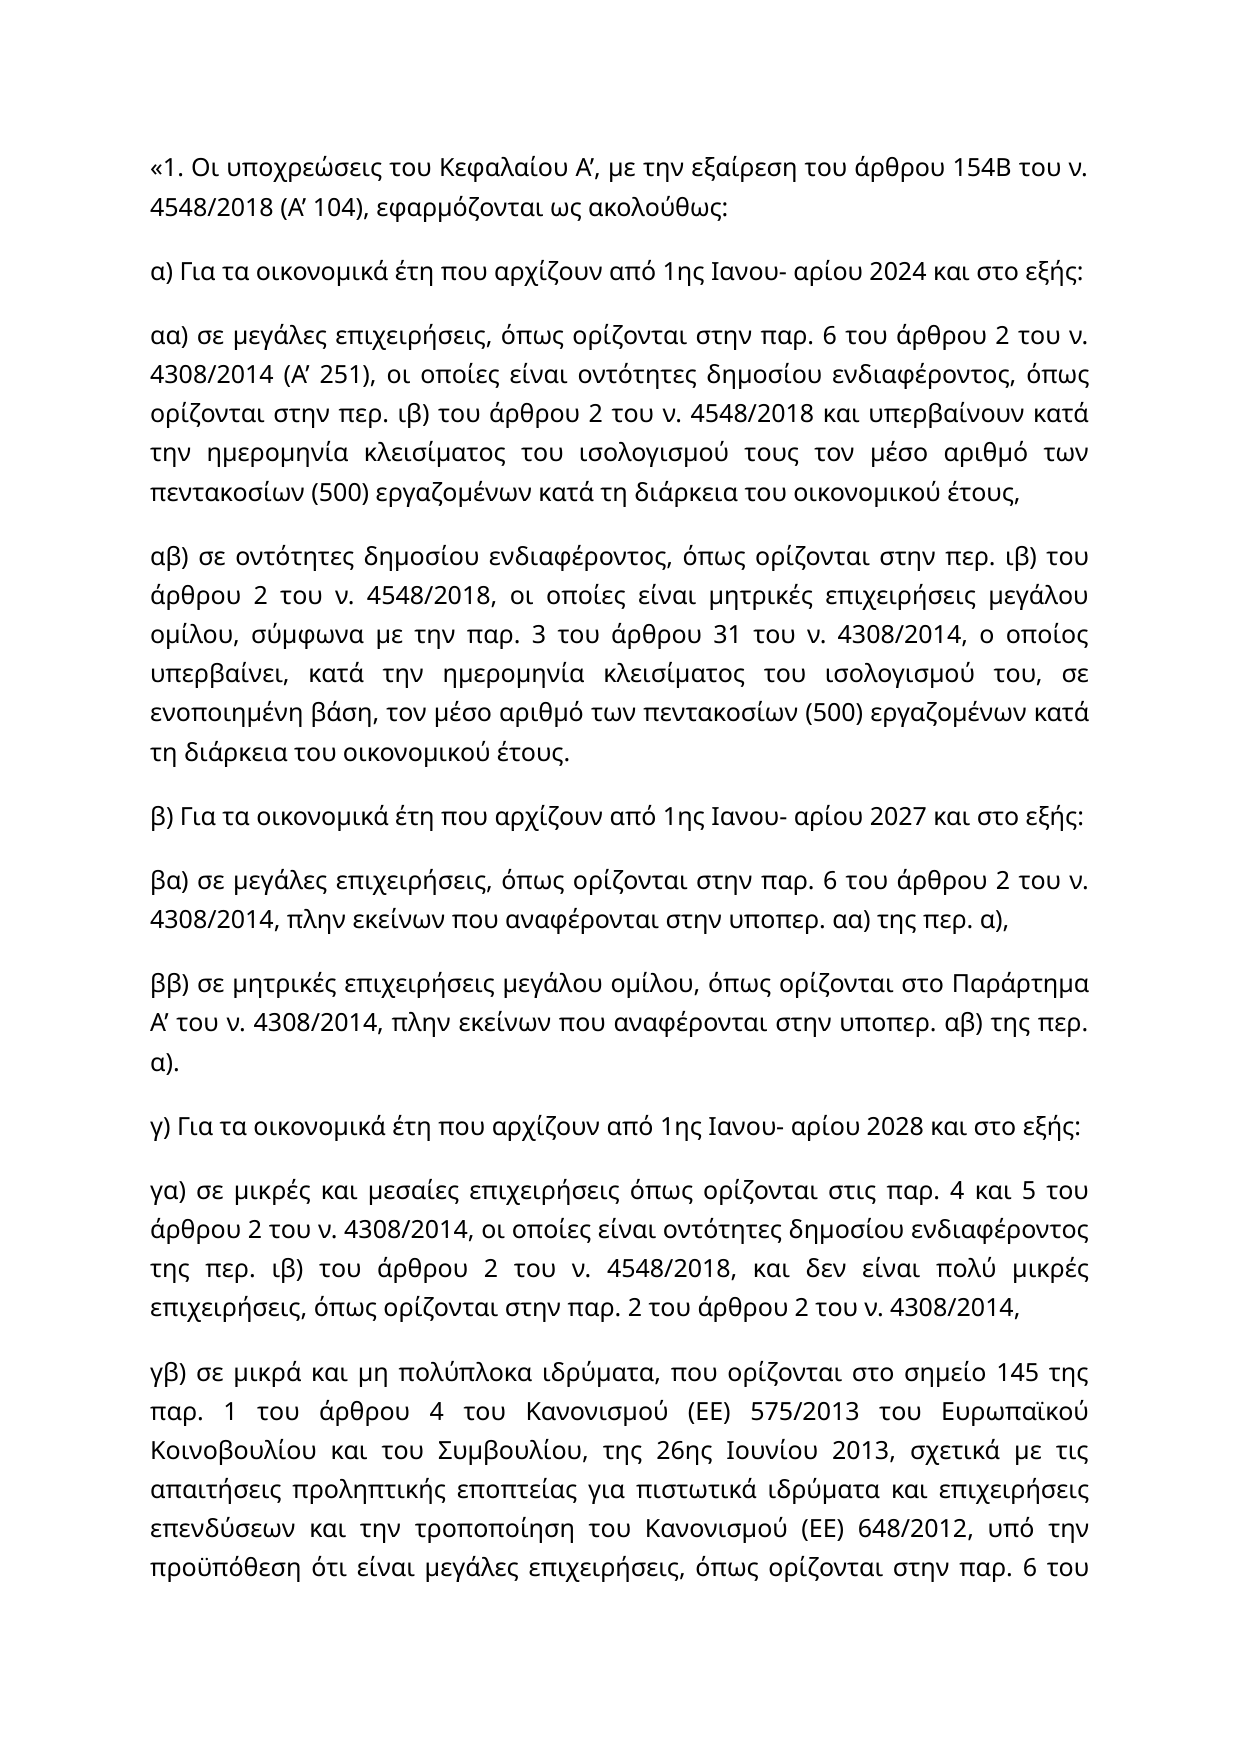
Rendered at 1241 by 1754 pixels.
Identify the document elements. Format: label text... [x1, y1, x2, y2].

text ββ) σε μητρικές επιχειρήσεις μεγάλου ομίλου, όπως ορίζονται στο Παράρτημα Α’ του ν. 4308/2014, πλην εκείνων που αναφέρονται στην υποπερ. αβ) της περ. α). [150, 966, 1090, 1078]
text β) Για τα οικονομικά έτη που αρχίζουν από 1ης Ιανου- αρίου 2027 και στο εξής: [150, 798, 1090, 832]
text γα) σε μικρές και μεσαίες επιχειρήσεις όπως ορίζονται στις παρ. 4 και 5 του άρθρου 2 του ν. 4308/2014, οι οποίες είναι οντότητες δημοσίου ενδιαφέροντος της περ. ιβ) του άρθρου 2 του ν. 4548/2018, και δεν είναι πολύ μικρές επιχειρήσεις, όπως ορίζονται στην παρ. 2 του άρθρου 2 του ν. 4308/2014, [150, 1172, 1090, 1324]
text «1. Οι υποχρεώσεις του Κεφαλαίου Α’, με την εξαίρεση του άρθρου 154Β του ν. 4548/2018 (Α’ 104), εφαρμόζονται ως ακολούθως: [150, 150, 1090, 223]
text αβ) σε οντότητες δημοσίου ενδιαφέροντος, όπως ορίζονται στην περ. ιβ) του άρθρου 2 του ν. 4548/2018, οι οποίες είναι μητρικές επιχειρήσεις μεγάλου ομίλου, σύμφωνα με την παρ. 3 του άρθρου 31 του ν. 4308/2014, ο οποίος υπερβαίνει, κατά την ημερομηνία κλεισίματος του ισολογισμού του, σε ενοποιημένη βάση, τον μέσο αριθμό των πεντακοσίων (500) εργαζομένων κατά τη διάρκεια του οικονομικού έτους. [150, 538, 1090, 768]
text αα) σε μεγάλες επιχειρήσεις, όπως ορίζονται στην παρ. 6 του άρθρου 2 του ν. 4308/2014 (Α’ 251), οι οποίες είναι οντότητες δημοσίου ενδιαφέροντος, όπως ορίζονται στην περ. ιβ) του άρθρου 2 του ν. 4548/2018 και υπερβαίνουν κατά την ημερομηνία κλεισίματος του ισολογισμού τους τον μέσο αριθμό των πεντακοσίων (500) εργαζομένων κατά τη διάρκεια του οικονομικού έτους, [150, 317, 1090, 508]
text βα) σε μεγάλες επιχειρήσεις, όπως ορίζονται στην παρ. 6 του άρθρου 2 του ν. 4308/2014, πλην εκείνων που αναφέρονται στην υποπερ. αα) της περ. α), [150, 862, 1090, 936]
text γβ) σε μικρά και μη πολύπλοκα ιδρύματα, που ορίζονται στο σημείο 145 της παρ. 1 του άρθρου 4 του Κανονισμού (ΕΕ) 575/2013 του Ευρωπαϊκού Κοινοβουλίου και του Συμβουλίου, της 26ης Ιουνίου 2013, σχετικά με τις απαιτήσεις προληπτικής εποπτείας για πιστωτικά ιδρύματα και επιχειρήσεις επενδύσεων και την τροποποίηση του Κανονισμού (ΕΕ) 648/2012, υπό την προϋπόθεση ότι είναι μεγάλες επιχειρήσεις, όπως ορίζονται στην παρ. 6 του [150, 1354, 1090, 1584]
text γ) Για τα οικονομικά έτη που αρχίζουν από 1ης Ιανου- αρίου 2028 και στο εξής: [150, 1108, 1090, 1142]
text α) Για τα οικονομικά έτη που αρχίζουν από 1ης Ιανου- αρίου 2024 και στο εξής: [150, 253, 1090, 287]
